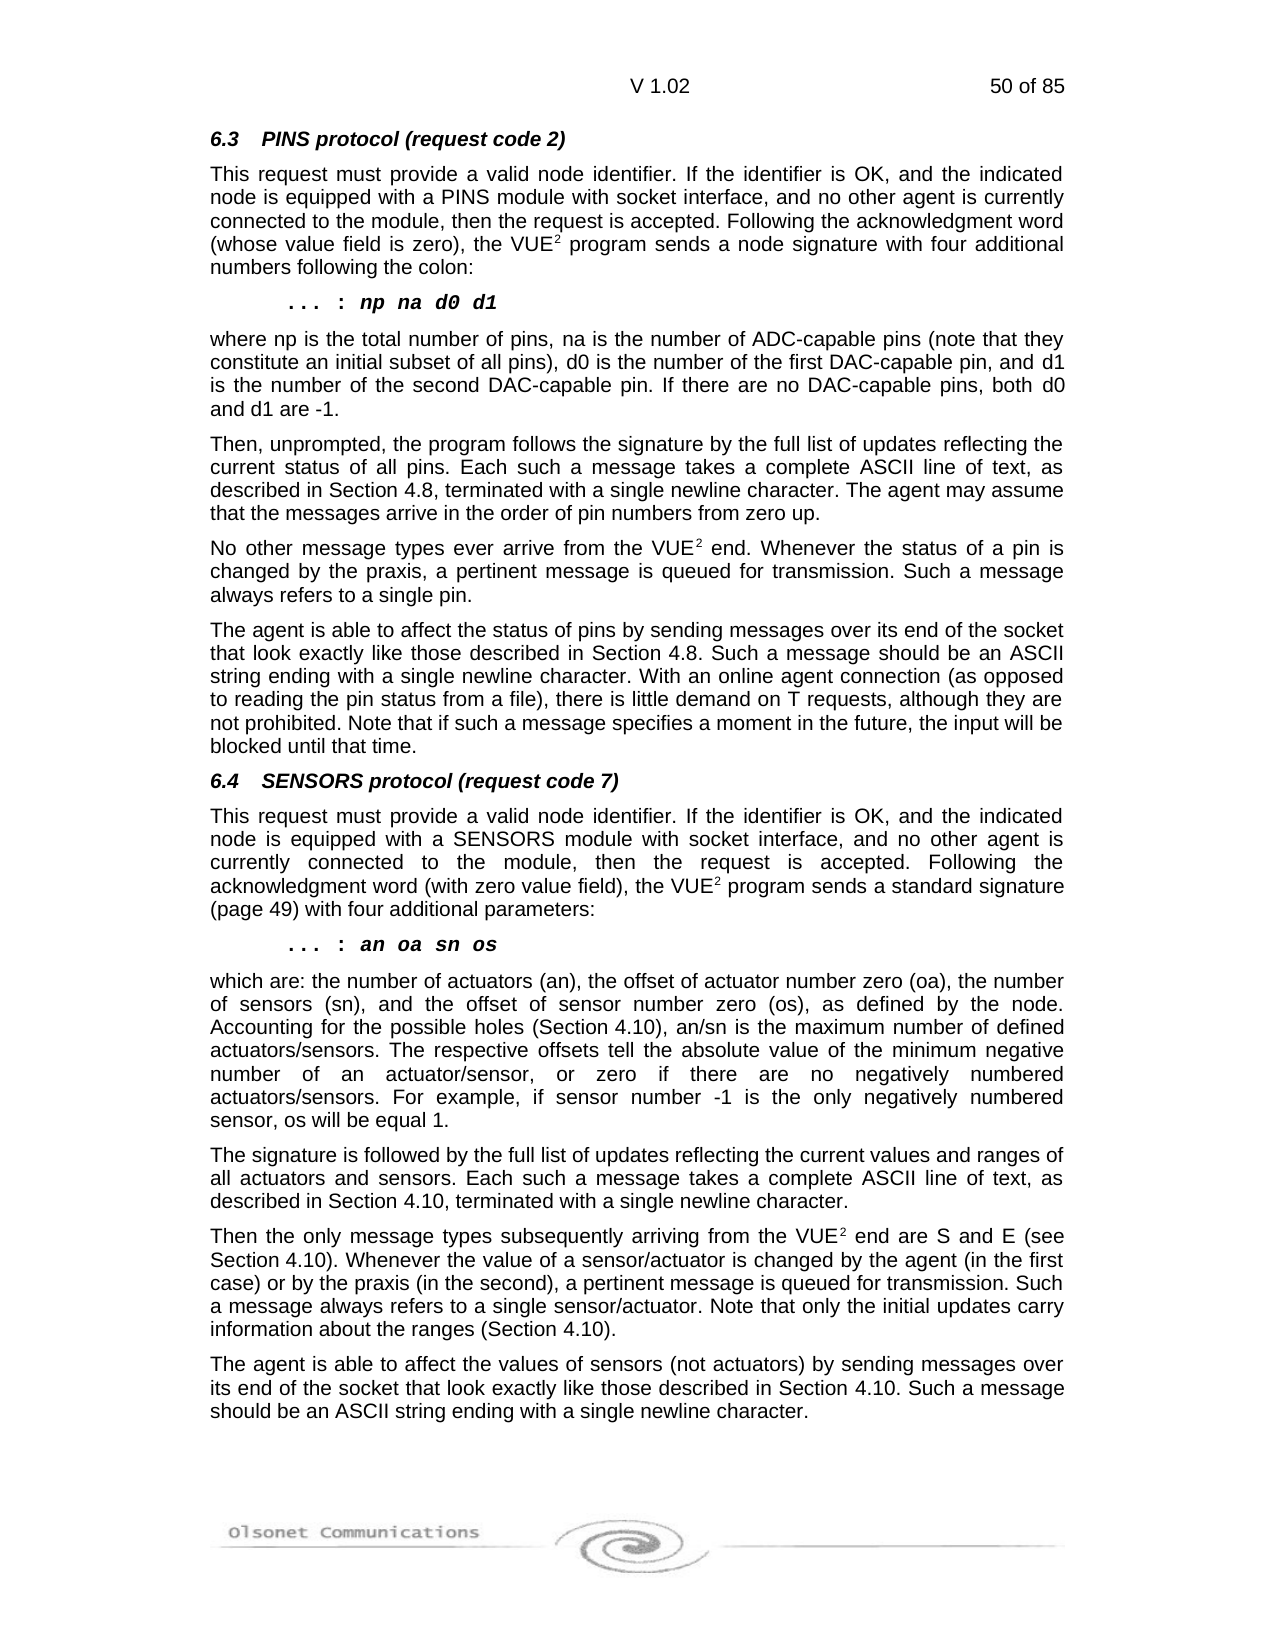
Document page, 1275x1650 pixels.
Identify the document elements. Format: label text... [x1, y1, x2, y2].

text The agent is able to affect the status of pins by sending messages over its end of the socket that look exactly like those described in Section 4.8. Such a message should be an ASCII string ending with a single newline character. With an online agent connection (as opposed to reading the pin status from a file), there is little demand on T requests, although they are not prohibited. Note that if such a message specifies a moment in the future, the input will be blocked until that time. [210, 618, 1065, 758]
text where np is the total number of pins, na is the number of ADC-capable pins (note that they constitute an initial subset of all pins), d0 is the number of the first DAC-capable pin, and d1 is the number of the second DAC-capable pin. If there are no DAC-capable pins, both d0 and d1 are -1. [210, 327, 1065, 420]
text No other message types ever arrive from the VUE2 end. Whenever the status of a pin is changed by the praxis, a pertinent message is queued for transmission. Such a message always refers to a single pin. [210, 537, 1065, 607]
subtitle PINS protocol (request code 2) [210, 128, 1065, 151]
text The agent is able to affect the values of sensors (not actuators) by sending messages over its end of the socket that look exactly like those described in Section 4.10. Such a message should be an ASCII string ending with a single newline character. [210, 1353, 1065, 1423]
text This request must provide a valid node identifier. If the identifier is OK, and the indicated node is equipped with a PINS module with socket interface, and no other agent is currently connected to the module, then the request is accepted. Following the acknowledgment word (whose value field is zero), the VUE2 program sends a node signature with four additional numbers following the colon: [210, 163, 1065, 279]
text ... : np na d0 d1 [210, 291, 1065, 316]
text Then the only message types subsequently arriving from the VUE2 end are S and E (see Section 4.10). Whenever the value of a sensor/actuator is changed by the agent (in the first case) or by the praxis (in the second), a pertinent message is queued for transmission. Such a message always refers to a single sensor/actuator. Note that only the initial updates carry information about the ranges (Section 4.10). [210, 1225, 1065, 1341]
subtitle SENSORS protocol (request code 7) [210, 769, 1065, 793]
text Then, unprompted, the program follows the signature by the full list of updates reflecting the current status of all pins. Each such a message takes a complete ASCII line of text, as described in Section 4.8, terminated with a single newline character. The agent may assume that the messages arrive in the order of pin numbers from zero up. [210, 432, 1065, 525]
text ... : an oa sn os [210, 932, 1065, 957]
text which are: the number of actuators (an), the offset of actuator number zero (oa), the number of sensors (sn), and the offset of sensor number zero (os), as defined by the node. Accounting for the possible holes (Section 4.10), an/sn is the maximum number of defined actuators/sensors. The respective offsets tell the absolute value of the minimum negative number of an actuator/sensor, or zero if there are no negatively numbered actuators/sensors. For example, if sensor number -1 is the only negatively numbered sensor, os will be equal 1. [210, 969, 1065, 1132]
picture [210, 1504, 1065, 1596]
text The signature is followed by the full list of updates reflecting the current values and ranges of all actuators and sensors. Each such a message takes a complete ASCII line of text, as described in Section 4.10, terminated with a single newline character. [210, 1144, 1065, 1213]
text This request must provide a valid node identifier. If the identifier is OK, and the indicated node is equipped with a SENSORS module with socket interface, and no other agent is currently connected to the module, then the request is accepted. Following the acknowledgment word (with zero value field), the VUE2 program sends a standard signature (page 50) with four additional parameters: [210, 804, 1065, 921]
